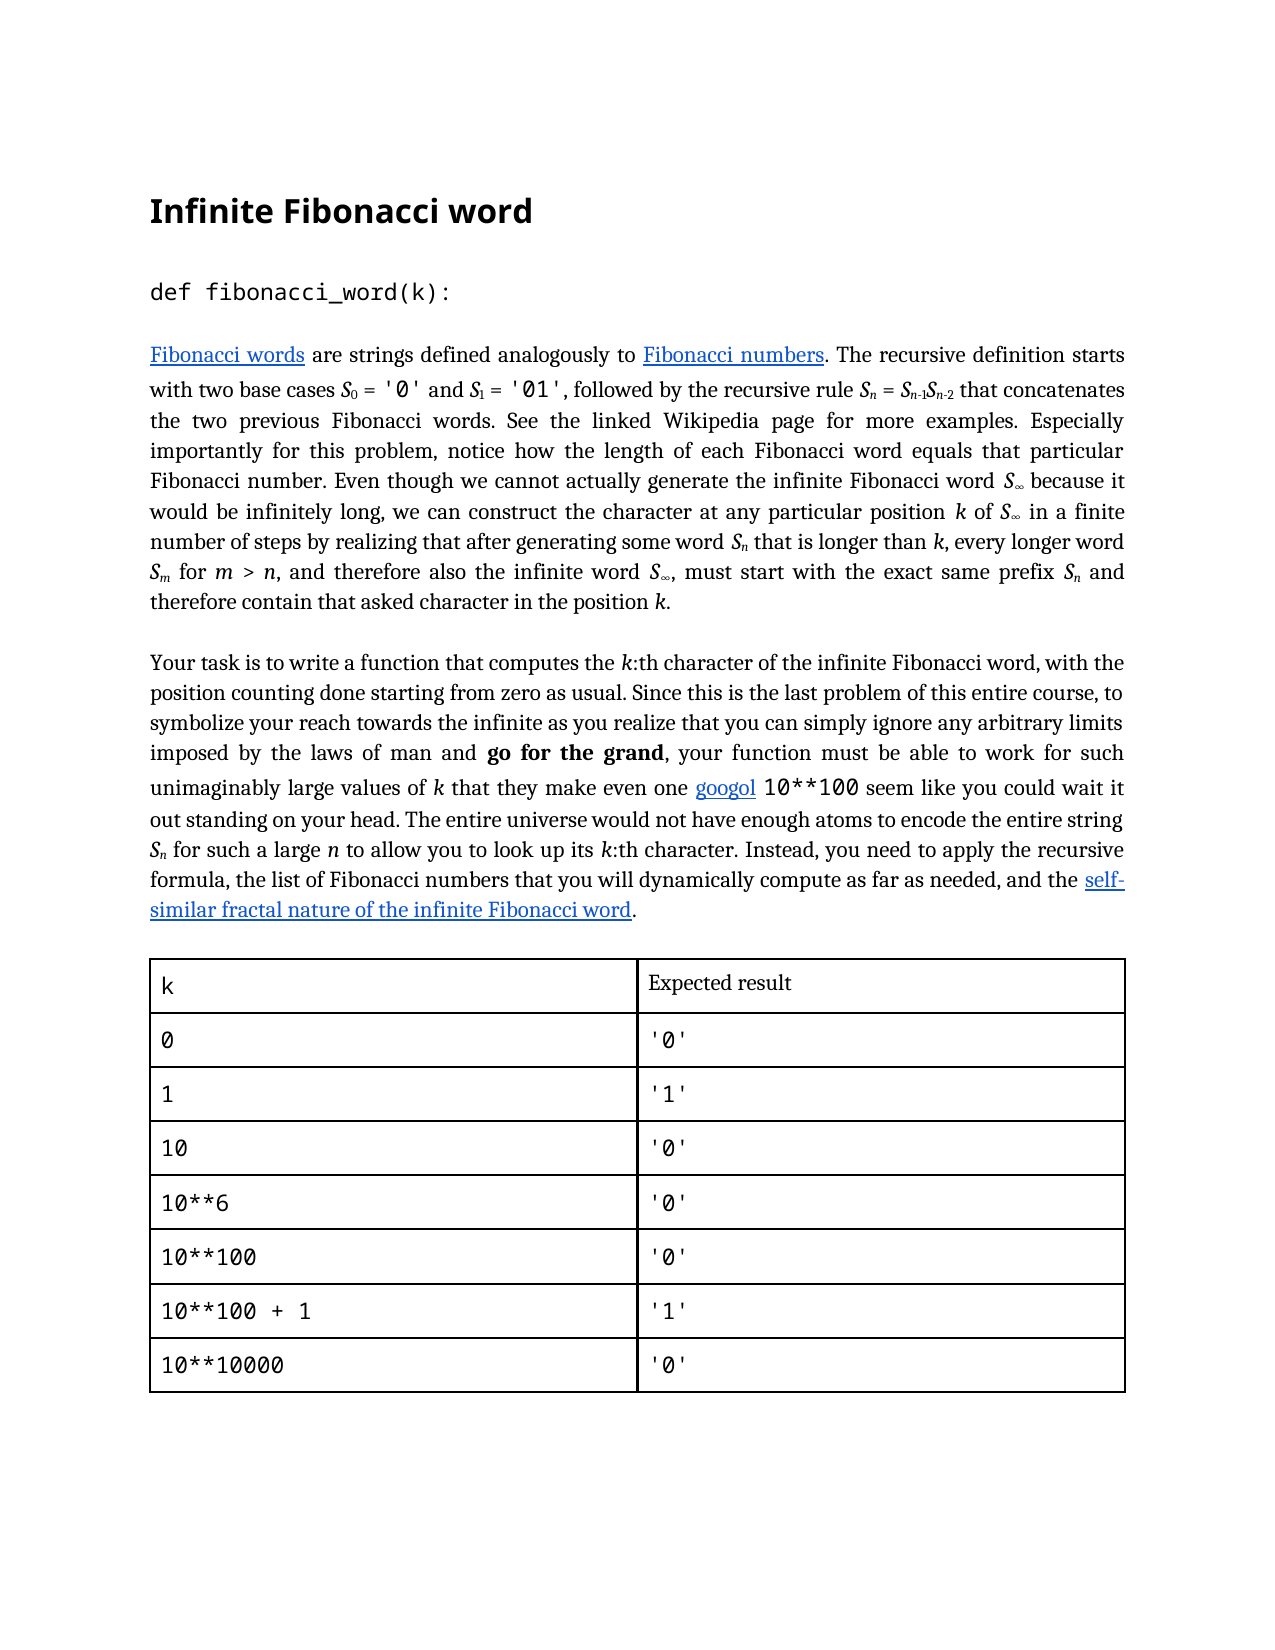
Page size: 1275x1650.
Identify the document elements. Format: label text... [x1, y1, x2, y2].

table_cell '0' [639, 1230, 1124, 1282]
text Your task is to write a function that computes the k:th character of the infinite Fibonacci word, with the position counting done starting from zero as usual. Since this is the last problem of this entire course, to symbolize your reach towards the infinite as you realize that you can simply ignore any arbitrary limits imposed by the laws of man and go for the grand, your function must be able to work for such unimaginably large values of k that they make even one googol 10**100 seem like you could wait it out standing on your head. The entire universe would not have enough atoms to encode the entire string Sn for such a large n to allow you to look up its k:th character. Instead, you need to apply the recursive formula, the list of Fibonacci numbers that you will dynamically compute as far as needed, and the self-similar fractal nature of the infinite Fibonacci word. [150, 649, 1125, 923]
table_cell '0' [639, 1176, 1124, 1228]
subtitle Infinite Fibonacci word [150, 187, 1125, 233]
table_cell 10**6 [151, 1176, 636, 1228]
table_cell '0' [639, 1122, 1124, 1174]
table_cell 10**100 + 1 [151, 1285, 636, 1337]
table_cell 0 [151, 1014, 636, 1066]
table_cell '1' [639, 1285, 1124, 1337]
table_cell 10**10000 [151, 1339, 636, 1391]
text def fibonacci_word(k): [150, 276, 1125, 307]
table_cell '0' [639, 1339, 1124, 1391]
text Fibonacci words are strings defined analogously to Fibonacci numbers. The recursive definition starts with two base cases S0 = '0' and S1 = '01', followed by the recursive rule Sn = Sn-1Sn-2 that concatenates the two previous Fibonacci words. See the linked Wikipedia page for more examples. Especially importantly for this problem, notice how the length of each Fibonacci word equals that particular Fibonacci number. Even though we cannot actually generate the infinite Fibonacci word S∞ because it would be infinitely long, we can construct the character at any particular position k of S∞ in a finite number of steps by realizing that after generating some word Sn that is longer than k, every longer word Sm for m > n, and therefore also the infinite word S∞, must start with the exact same prefix Sn and therefore contain that asked character in the position k. [150, 342, 1125, 616]
table_header k [151, 960, 636, 1012]
table_cell '1' [639, 1068, 1124, 1120]
table_cell 1 [151, 1068, 636, 1120]
table_cell '0' [639, 1014, 1124, 1066]
table_header Expected result [639, 960, 1124, 1012]
table_cell 10**100 [151, 1230, 636, 1282]
table_cell 10 [151, 1122, 636, 1174]
